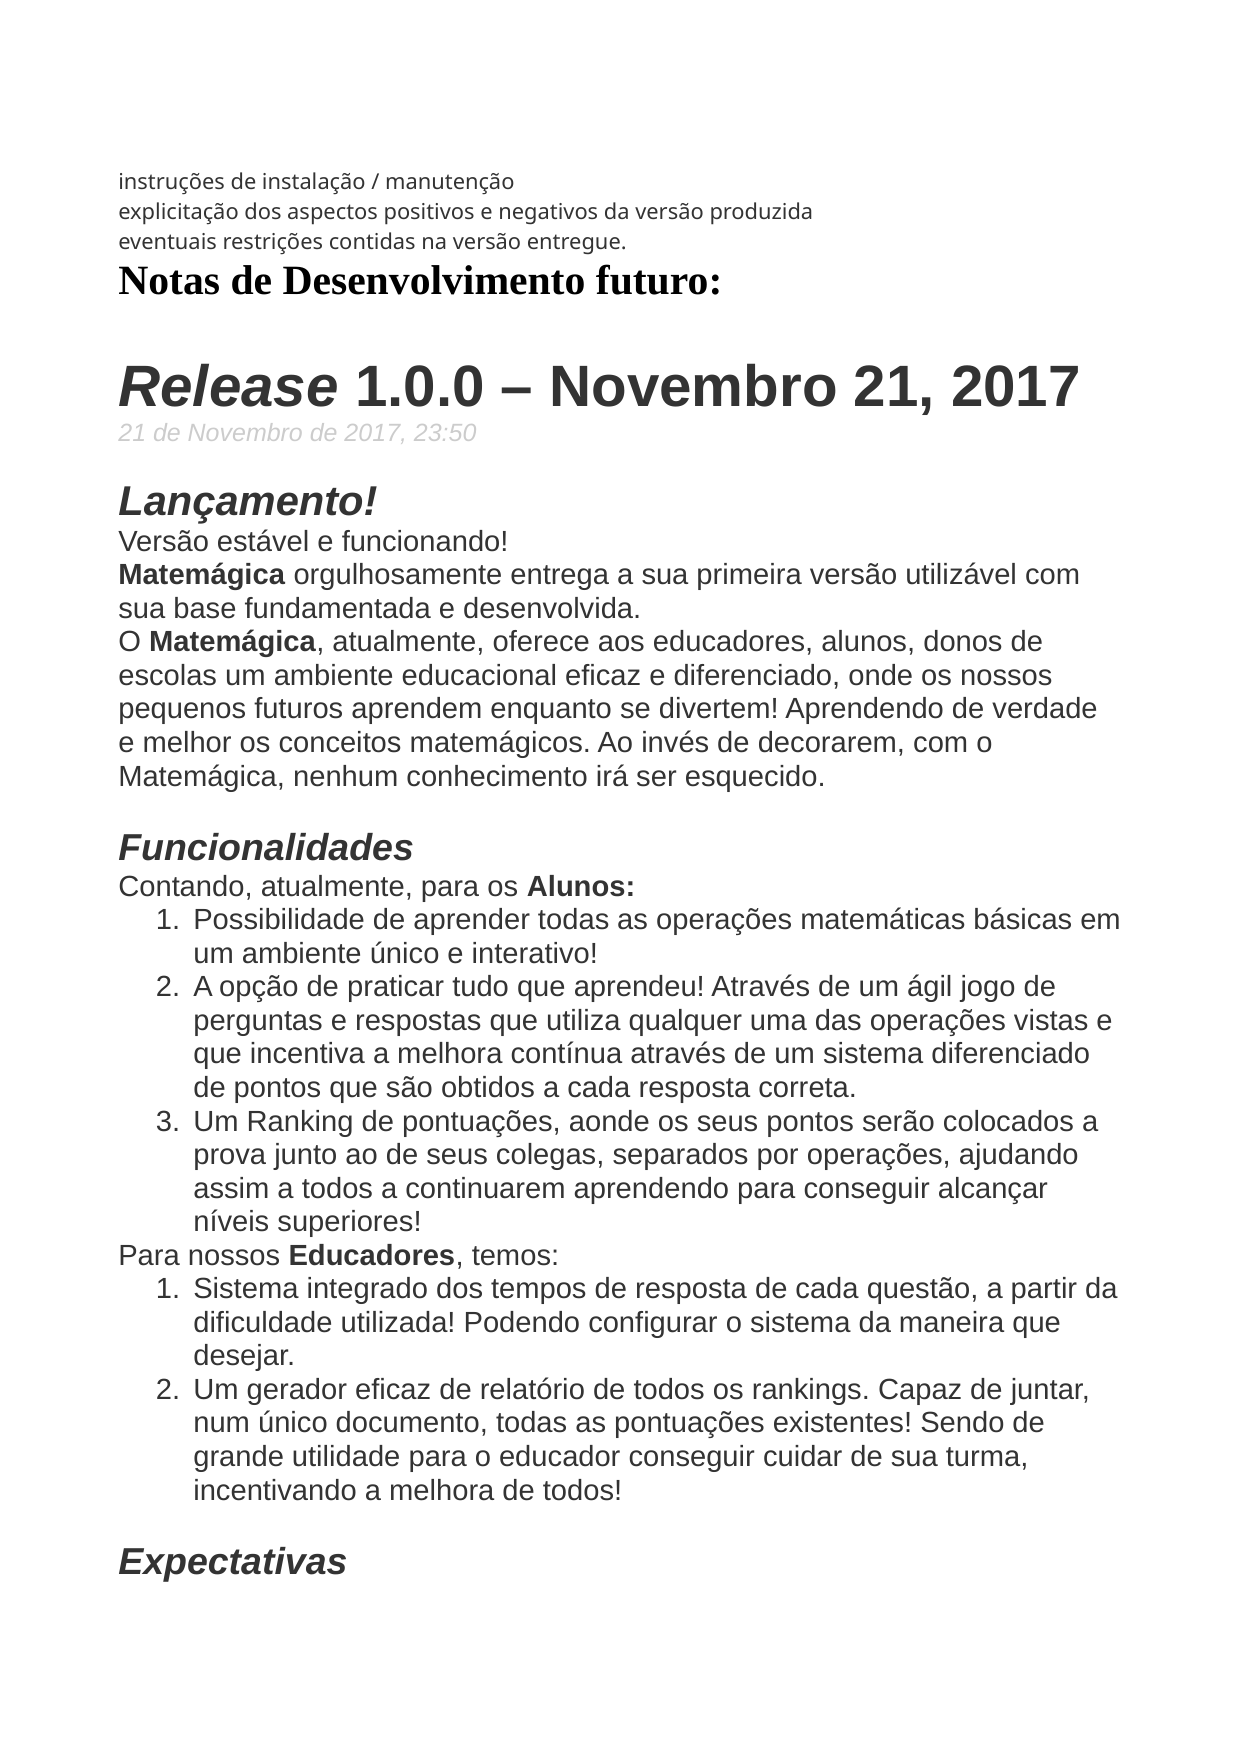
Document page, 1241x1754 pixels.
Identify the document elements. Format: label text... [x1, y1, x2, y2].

list A opção de praticar tudo que aprendeu! Através de um ágil jogo de perguntas e respostas que utiliza qualquer uma das operações vistas e que incentiva a melhora contínua através de um sistema diferenciado de pontos que são obtidos a cada resposta correta. [156, 969, 1122, 1103]
text explicitação dos aspectos positivos e negativos da versão produzida [118, 196, 1122, 226]
text eventuais restrições contidas na versão entregue. [118, 226, 1122, 255]
text instruções de instalação / manutenção [118, 166, 1122, 196]
text Release 1.0.0 – Novembro 21, 2017 [118, 351, 1122, 418]
text Lançamento! [118, 476, 1122, 524]
text Versão estável e funcionando! [118, 524, 1122, 557]
list Sistema integrado dos tempos de resposta de cada questão, a partir da dificuldade utilizada! Podendo configurar o sistema da maneira que desejar. [156, 1271, 1122, 1372]
text Para nossos Educadores, temos: [118, 1238, 1122, 1271]
text 21 de Novembro de 2017, 23:50 [118, 418, 1122, 447]
list Um gerador eficaz de relatório de todos os rankings. Capaz de juntar, num único documento, todas as pontuações existentes! Sendo de grande utilidade para o educador conseguir cuidar de sua turma, incentivando a melhora de todos! [156, 1372, 1122, 1506]
list Possibilidade de aprender todas as operações matemáticas básicas em um ambiente único e interativo! [156, 902, 1122, 969]
text Matemágica orgulhosamente entrega a sua primeira versão utilizável com sua base fundamentada e desenvolvida. [118, 557, 1122, 624]
text Notas de Desenvolvimento futuro: [118, 255, 1122, 303]
text Funcionalidades [118, 826, 1122, 869]
list Um Ranking de pontuações, aonde os seus pontos serão colocados a prova junto ao de seus colegas, separados por operações, ajudando assim a todos a continuarem aprendendo para conseguir alcançar níveis superiores! [156, 1103, 1122, 1238]
text Expectativas [118, 1539, 1122, 1583]
text Contando, atualmente, para os Alunos: [118, 869, 1122, 902]
text O Matemágica, atualmente, oferece aos educadores, alunos, donos de escolas um ambiente educacional eficaz e diferenciado, onde os nossos pequenos futuros aprendem enquanto se divertem! Aprendendo de verdade e melhor os conceitos matemágicos. Ao invés de decorarem, com o Matemágica, nenhum conhecimento irá ser esquecido. [118, 624, 1122, 792]
